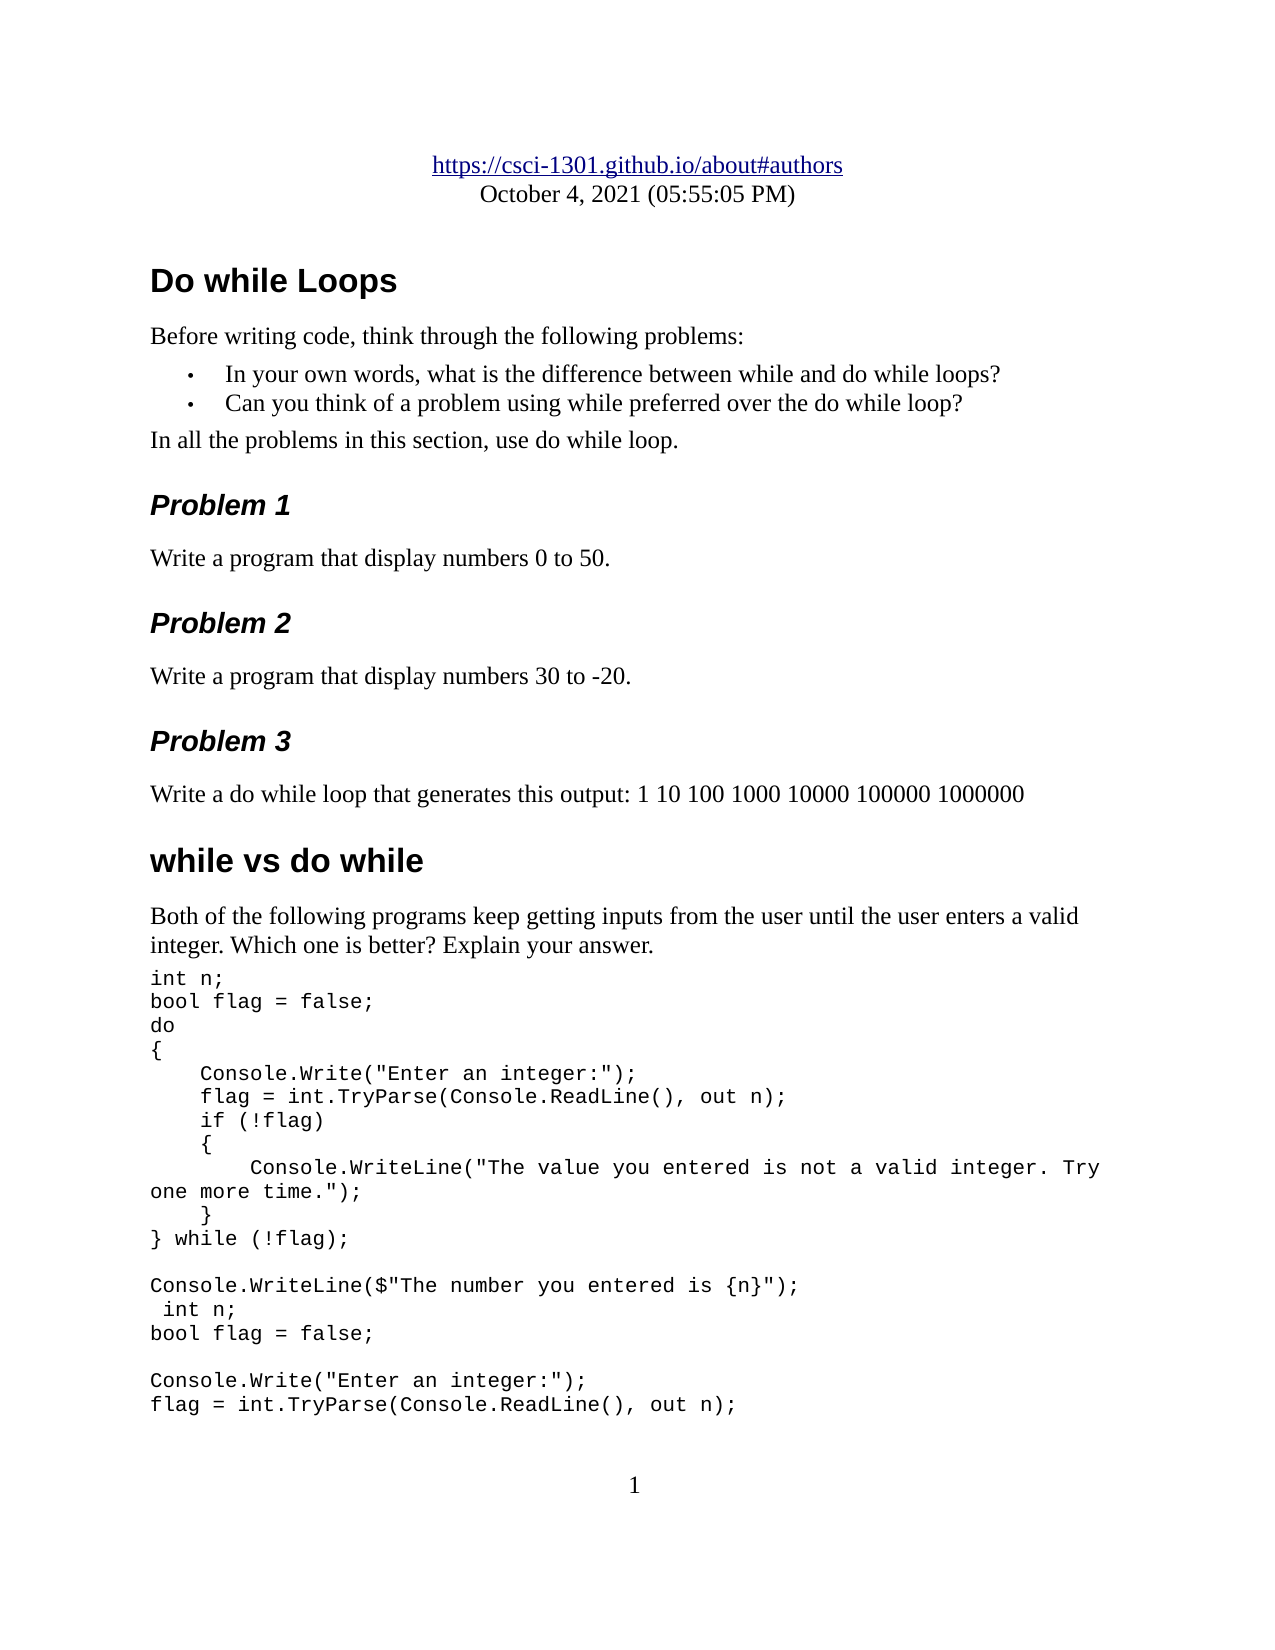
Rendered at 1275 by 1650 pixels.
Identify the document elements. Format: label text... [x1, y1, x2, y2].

text Write a do while loop that generates this output: 1 10 100 1000 10000 100000 1000000 [150, 779, 1125, 807]
text Console.Write("Enter an integer:"); [150, 1370, 1125, 1393]
text Write a program that display numbers 30 to -20. [150, 661, 1125, 690]
text October 4, 2021 (05:55:05 PM) [150, 179, 1125, 207]
text Console.WriteLine("The value you entered is not a valid integer. Try one more time."); [150, 1157, 1125, 1204]
text do [150, 1015, 1125, 1039]
text Before writing code, think through the following problems: [150, 321, 1125, 350]
text } [150, 1204, 1125, 1228]
subtitle while vs do while [150, 841, 1125, 880]
text bool flag = false; [150, 992, 1125, 1015]
text if (!flag) [150, 1110, 1125, 1133]
text Console.WriteLine($"The number you entered is {n}"); [150, 1275, 1125, 1299]
text int n; [150, 1299, 1125, 1323]
text flag = int.TryParse(Console.ReadLine(), out n); [150, 1086, 1125, 1110]
text bool flag = false; [150, 1323, 1125, 1346]
text Write a program that display numbers 0 to 50. [150, 543, 1125, 572]
subtitle Problem 1 [150, 488, 1125, 522]
list Can you think of a problem using while preferred over the do while loop? [187, 388, 1125, 417]
text Console.Write("Enter an integer:"); [150, 1062, 1125, 1086]
text flag = int.TryParse(Console.ReadLine(), out n); [150, 1393, 1125, 1417]
subtitle Problem 3 [150, 724, 1125, 757]
text { [150, 1133, 1125, 1157]
subtitle Problem 2 [150, 606, 1125, 639]
text { [150, 1039, 1125, 1062]
text Both of the following programs keep getting inputs from the user until the user enters a valid integer. Which one is better? Explain your answer. [150, 901, 1125, 959]
text https://csci-1301.github.io/about#authors [150, 150, 1125, 179]
text int n; [150, 968, 1125, 992]
text } while (!flag); [150, 1228, 1125, 1252]
text In all the problems in this section, use do while loop. [150, 426, 1125, 454]
subtitle Do while Loops [150, 261, 1125, 300]
list In your own words, what is the difference between while and do while loops? [187, 359, 1125, 388]
